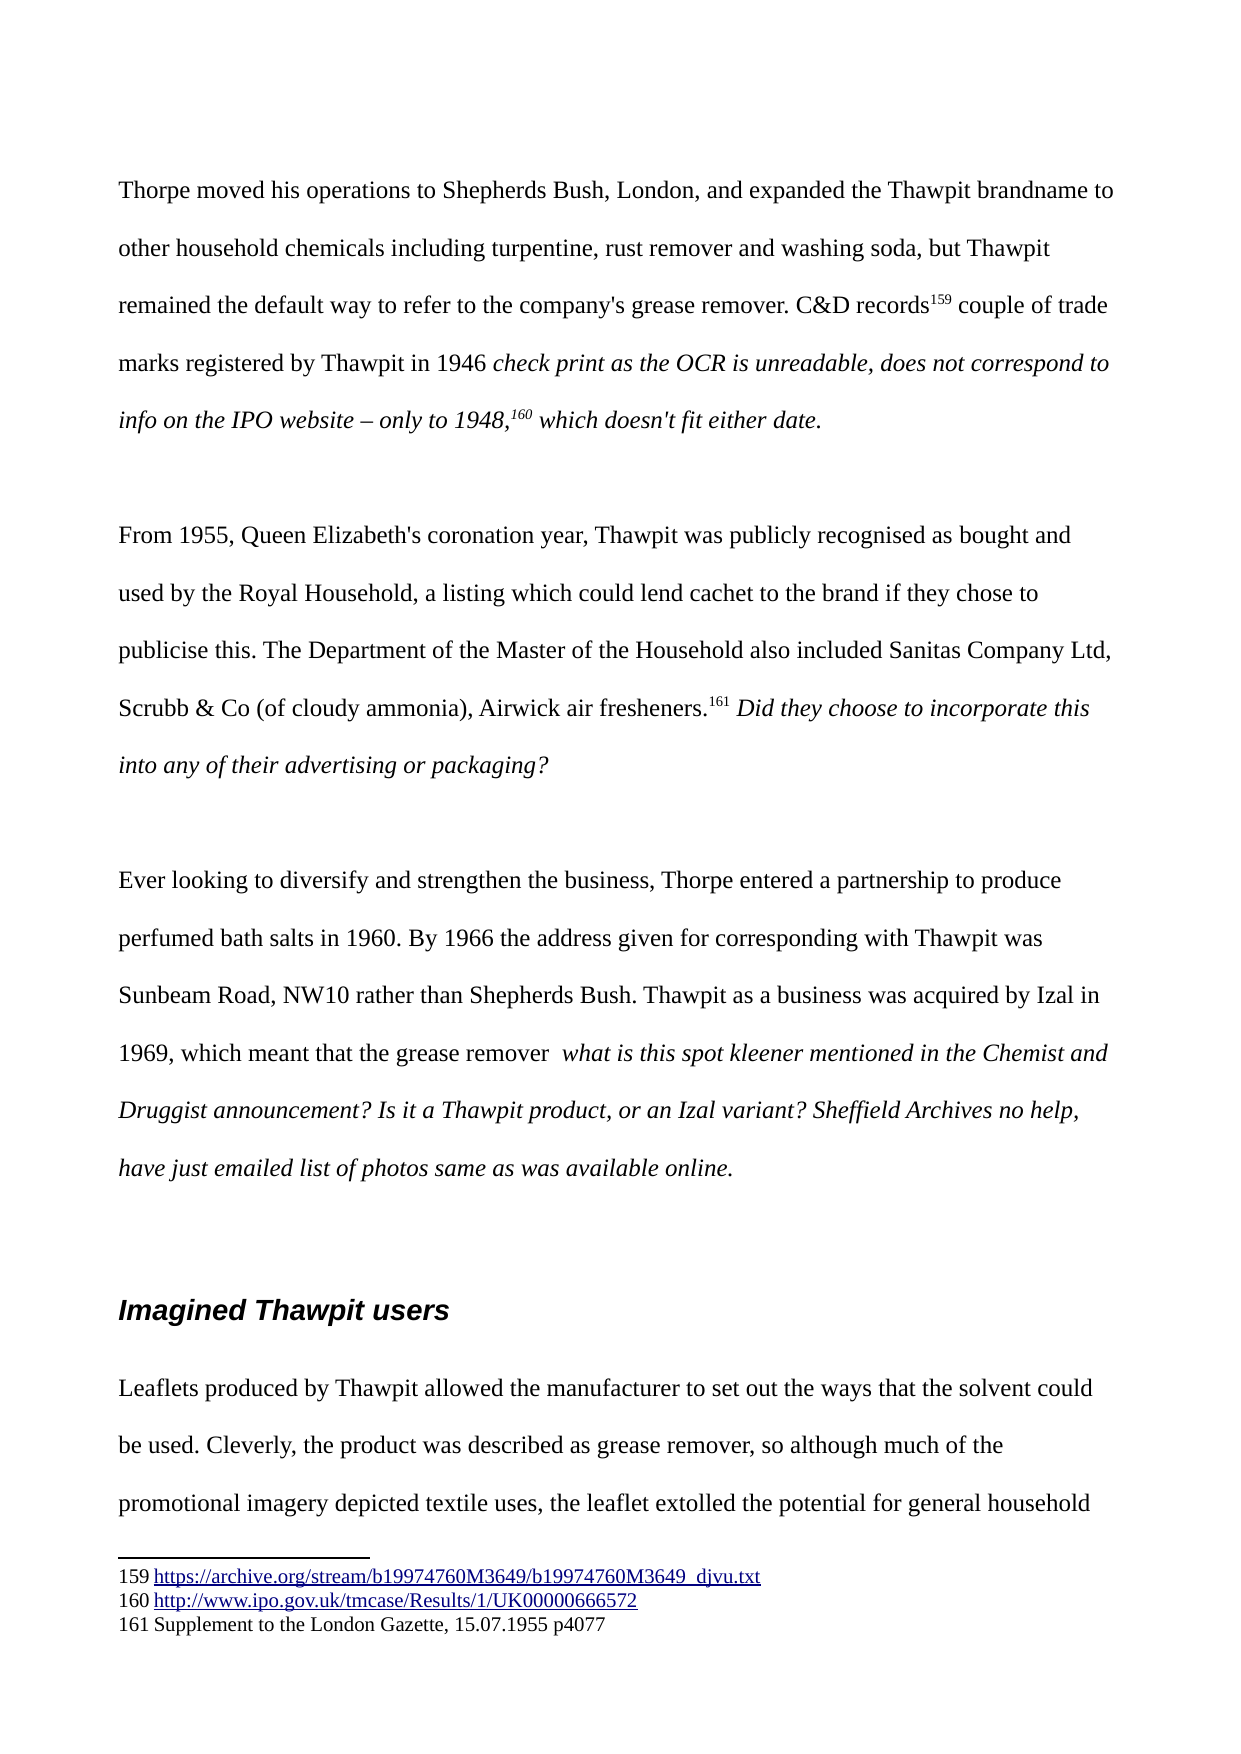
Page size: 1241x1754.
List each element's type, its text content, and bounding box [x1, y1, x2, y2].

text Thorpe moved his operations to Shepherds Bush, London, and expanded the Thawpit brandname to other household chemicals including turpentine, rust remover and washing soda, but Thawpit remained the default way to refer to the company's grease remover. C&D records couple of trade marks registered by Thawpit in 1946 check print as the OCR is unreadable, does not correspond to info on the IPO website – only to 1948, which doesn't fit either date. [118, 176, 1122, 434]
subtitle Imagined Thawpit users [118, 1293, 1122, 1327]
text From 1955, Queen Elizabeth's coronation year, Thawpit was publicly recognised as bought and used by the Royal Household, a listing which could lend cachet to the brand if they chose to publicise this. The Department of the Master of the Household also included Sanitas Company Ltd, Scrubb & Co (of cloudy ammonia), Airwick air fresheners. Did they choose to incorporate this into any of their advertising or packaging? [118, 521, 1122, 779]
text Ever looking to diversify and strengthen the business, Thorpe entered a partnership to produce perfumed bath salts in 1960. By 1966 the address given for corresponding with Thawpit was Sunbeam Road, NW10 rather than Shepherds Bush. Thawpit as a business was acquired by Izal in 1969, which meant that the grease remover what is this spot kleener mentioned in the Chemist and Druggist announcement? Is it a Thawpit product, or an Izal variant? Sheffield Archives no help, have just emailed list of photos same as was available online. [118, 866, 1122, 1182]
text http://www.ipo.gov.uk/tmcase/Results/1/UK00000666572 [118, 1588, 1122, 1612]
text https://archive.org/stream/b19974760M3649/b19974760M3649_djvu.txt [118, 1564, 1122, 1588]
text Supplement to the London Gazette, 15.07.1955 p4077 [118, 1612, 1122, 1636]
text Leaflets produced by Thawpit allowed the manufacturer to set out the ways that the solvent could be used. Cleverly, the product was described as grease remover, so although much of the promotional imagery depicted textile uses, the leaflet extolled the potential for general household [118, 1373, 1122, 1516]
